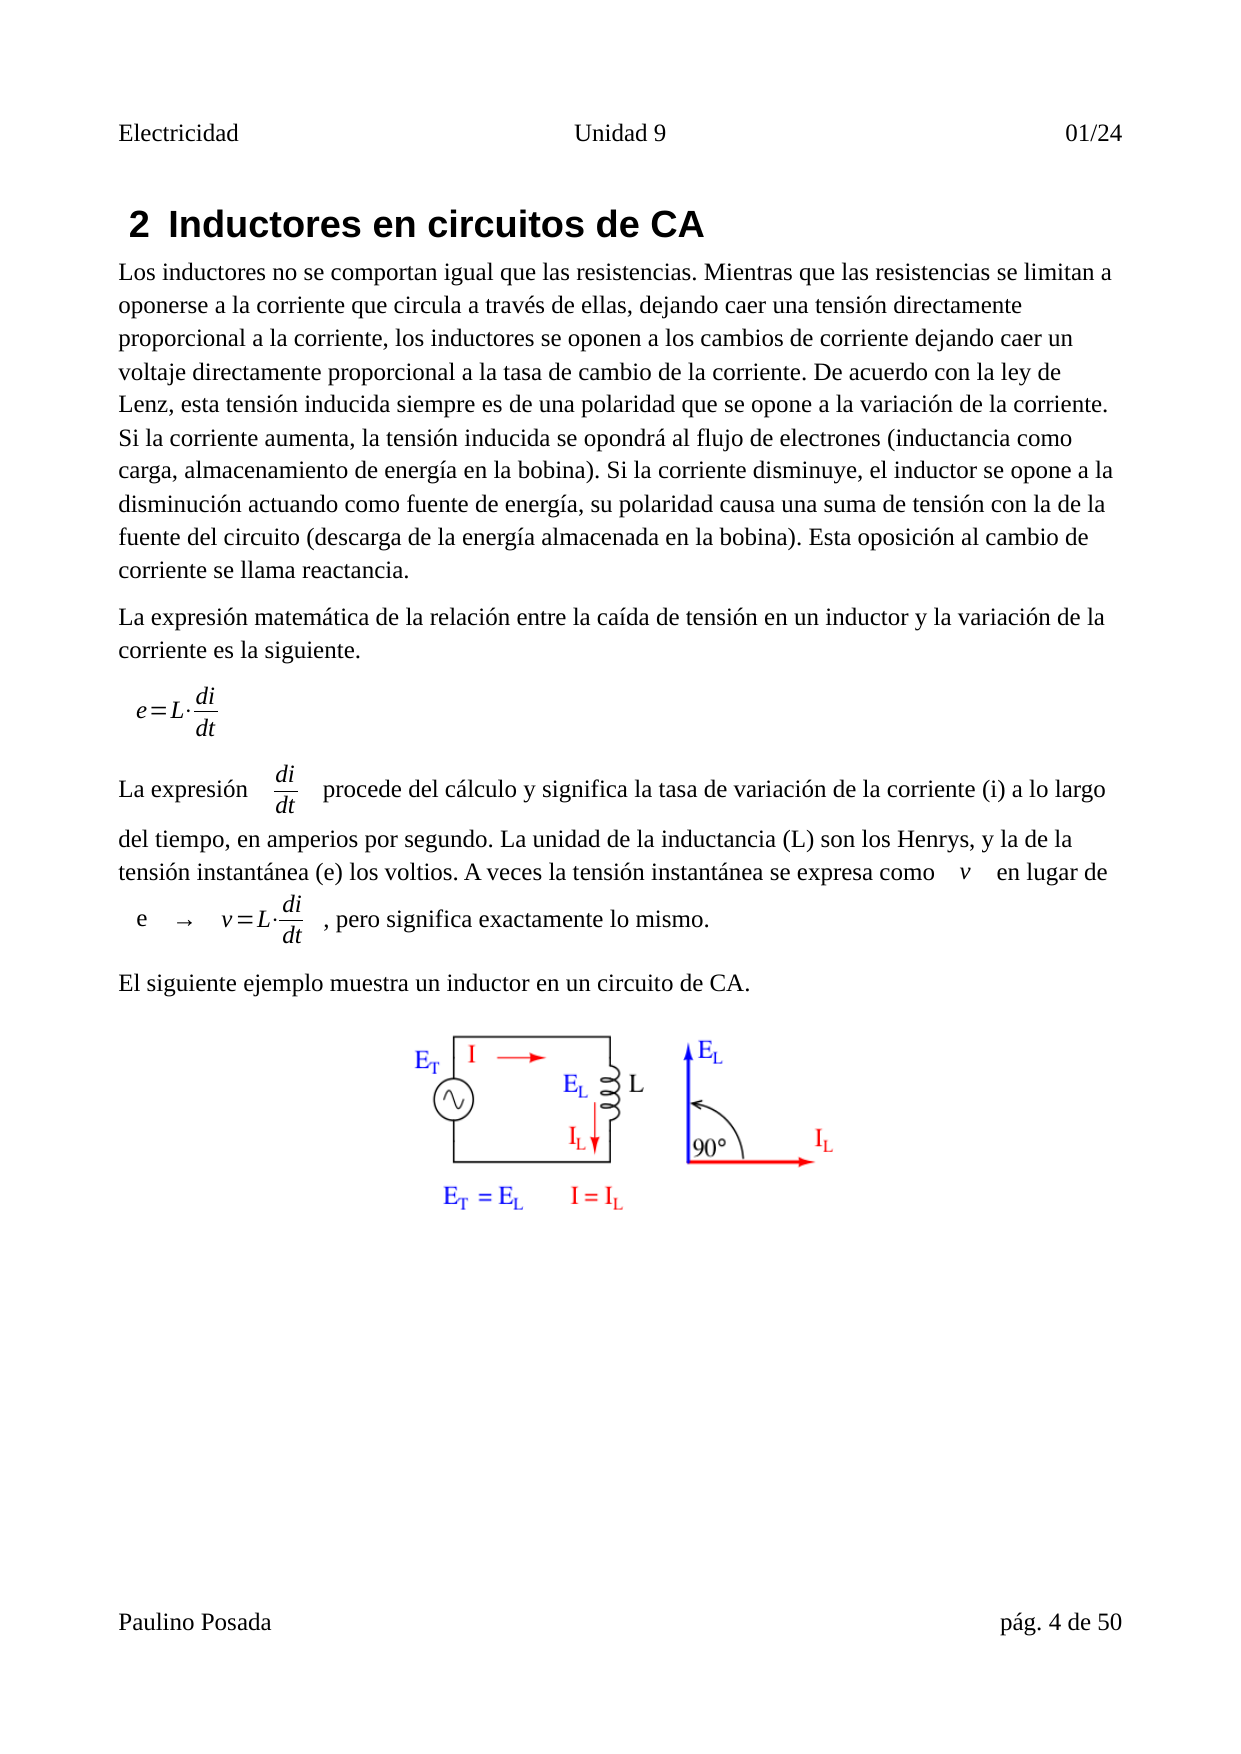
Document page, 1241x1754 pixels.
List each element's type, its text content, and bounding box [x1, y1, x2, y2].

subtitle Inductores en circuitos de CA [118, 201, 1122, 245]
picture [402, 1015, 838, 1221]
text La expresión procede del cálculo y significa la tasa de variación de la corriente (i) a lo largo del tiempo, en amperios por segundo. La unidad de la inductancia (L) son los Henrys, y la de la tensión instantánea (e) los voltios. A veces la tensión instantánea se expresa como en lugar de → , pero significa exactamente lo mismo. [118, 761, 1122, 949]
text Los inductores no se comportan igual que las resistencias. Mientras que las resistencias se limitan a oponerse a la corriente que circula a través de ellas, dejando caer una tensión directamente proporcional a la corriente, los inductores se oponen a los cambios de corriente dejando caer un voltaje directamente proporcional a la tasa de cambio de la corriente. De acuerdo con la ley de Lenz, esta tensión inducida siempre es de una polaridad que se opone a la variación de la corriente. Si la corriente aumenta, la tensión inducida se opondrá al flujo de electrones (inductancia como carga, almacenamiento de energía en la bobina). Si la corriente disminuye, el inductor se opone a la disminución actuando como fuente de energía, su polaridad causa una suma de tensión con la de la fuente del circuito (descarga de la energía almacenada en la bobina). Esta oposición al cambio de corriente se llama reactancia. [118, 257, 1122, 583]
text El siguiente ejemplo muestra un inductor en un circuito de CA. [118, 968, 1122, 997]
text La expresión matemática de la relación entre la caída de tensión en un inductor y la variación de la corriente es la siguiente. [118, 602, 1122, 664]
